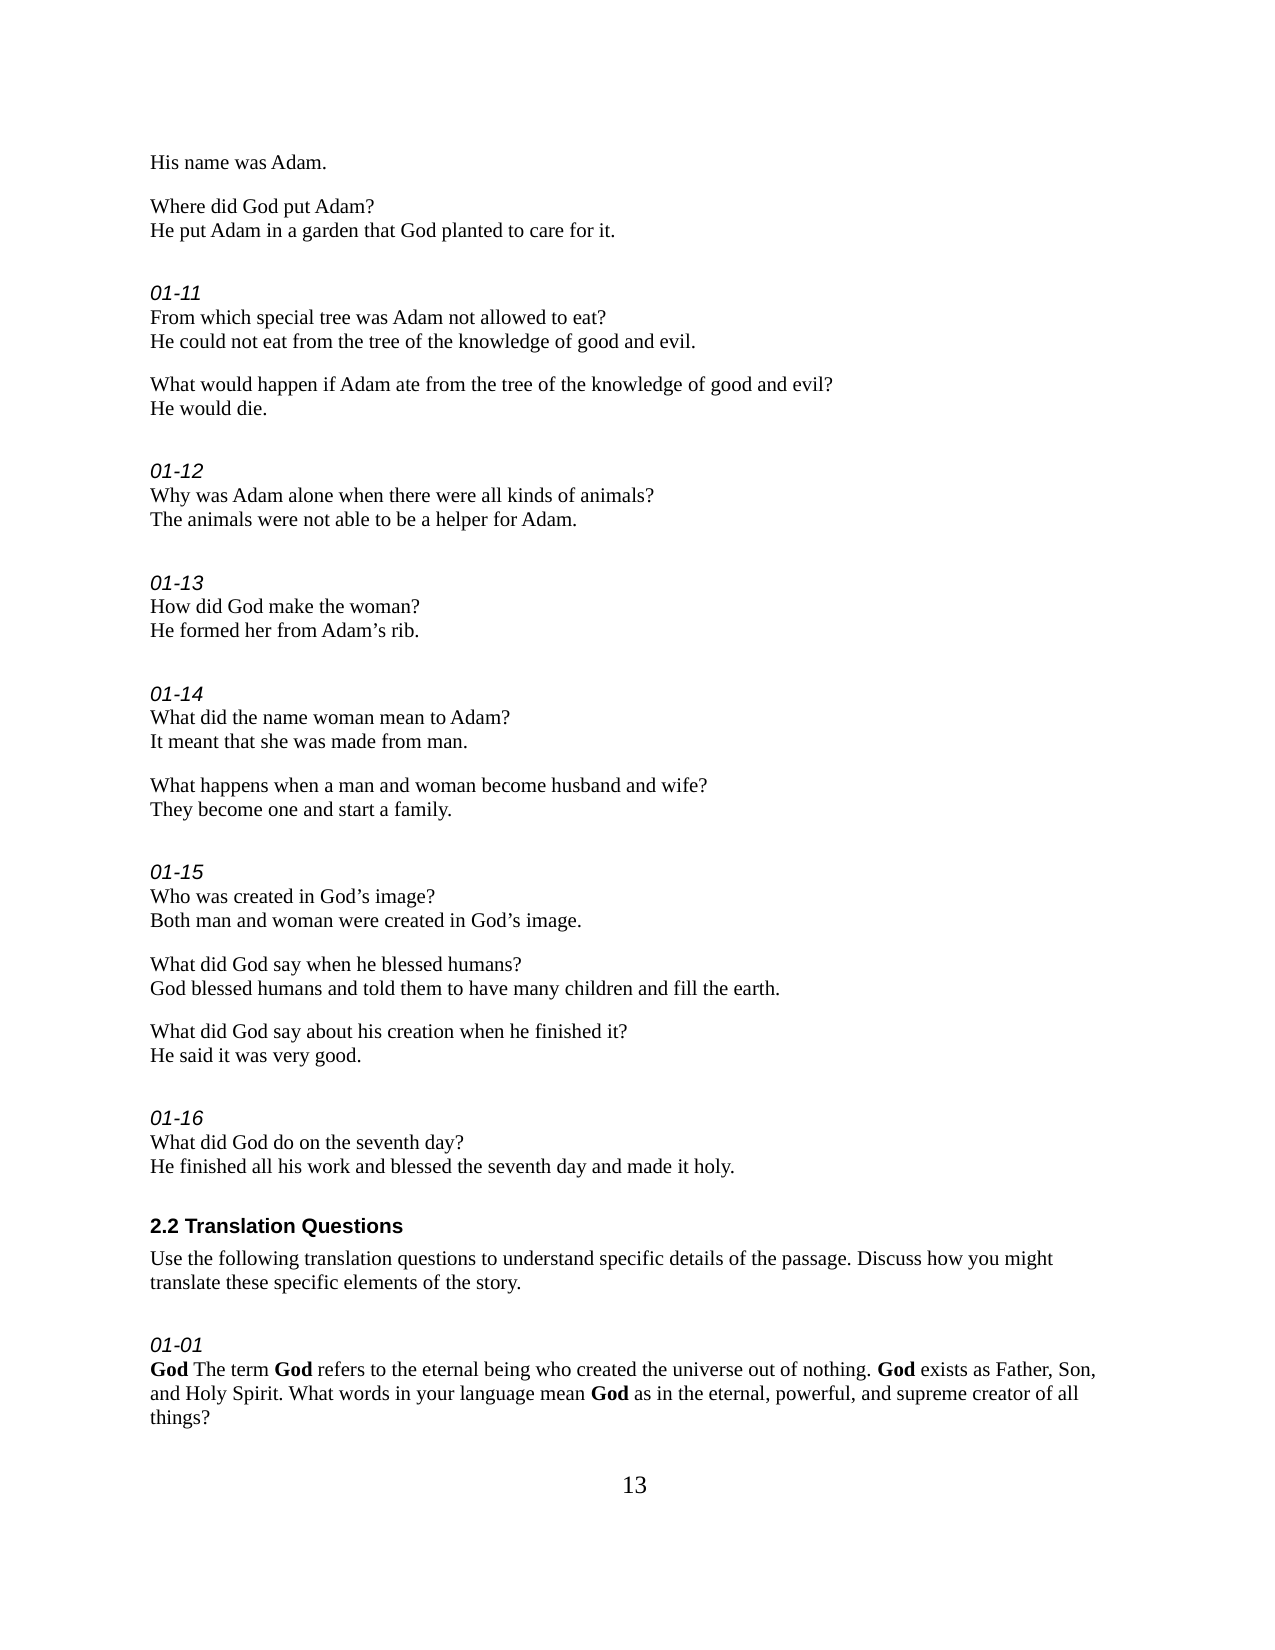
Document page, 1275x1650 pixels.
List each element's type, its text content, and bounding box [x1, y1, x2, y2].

subtitle 2.2 Translation Questions [150, 1214, 1125, 1238]
text What did God say about his creation when he finished it? He said it was very good. [150, 1019, 1125, 1067]
subtitle 01-01 [150, 1333, 1125, 1357]
subtitle 01-13 [150, 570, 1125, 594]
text God The term God refers to the eternal being who created the universe out of nothing. God exists as Father, Son, and Holy Spirit. What words in your language mean God as in the eternal, powerful, and supreme creator of all things? [150, 1357, 1125, 1429]
text What did God do on the seventh day? He finished all his work and blessed the seventh day and made it holy. [150, 1130, 1125, 1178]
subtitle 01-15 [150, 860, 1125, 884]
subtitle 01-14 [150, 681, 1125, 705]
text Where did God put Adam? He put Adam in a garden that God planted to care for it. [150, 193, 1125, 242]
text Use the following translation questions to understand specific details of the passage. Discuss how you might translate these specific elements of the story. [150, 1246, 1125, 1294]
subtitle 01-12 [150, 459, 1125, 483]
text From which special tree was Adam not allowed to eat? He could not eat from the tree of the knowledge of good and evil. [150, 304, 1125, 353]
text How did God make the woman? He formed her from Adam’s rib. [150, 594, 1125, 642]
subtitle 01-11 [150, 281, 1125, 304]
text Who was created in God’s image? Both man and woman were created in God’s image. [150, 884, 1125, 932]
text Why was Adam alone when there were all kinds of animals? The animals were not able to be a helper for Adam. [150, 483, 1125, 531]
text What did the name woman mean to Adam? It meant that she was made from man. [150, 705, 1125, 753]
subtitle 01-16 [150, 1106, 1125, 1130]
text What did God say when he blessed humans? God blessed humans and told them to have many children and fill the earth. [150, 952, 1125, 1000]
text What happens when a man and woman become husband and wife? They become one and start a family. [150, 773, 1125, 821]
text His name was Adam. [150, 150, 1125, 174]
text What would happen if Adam ate from the tree of the knowledge of good and evil? He would die. [150, 372, 1125, 420]
